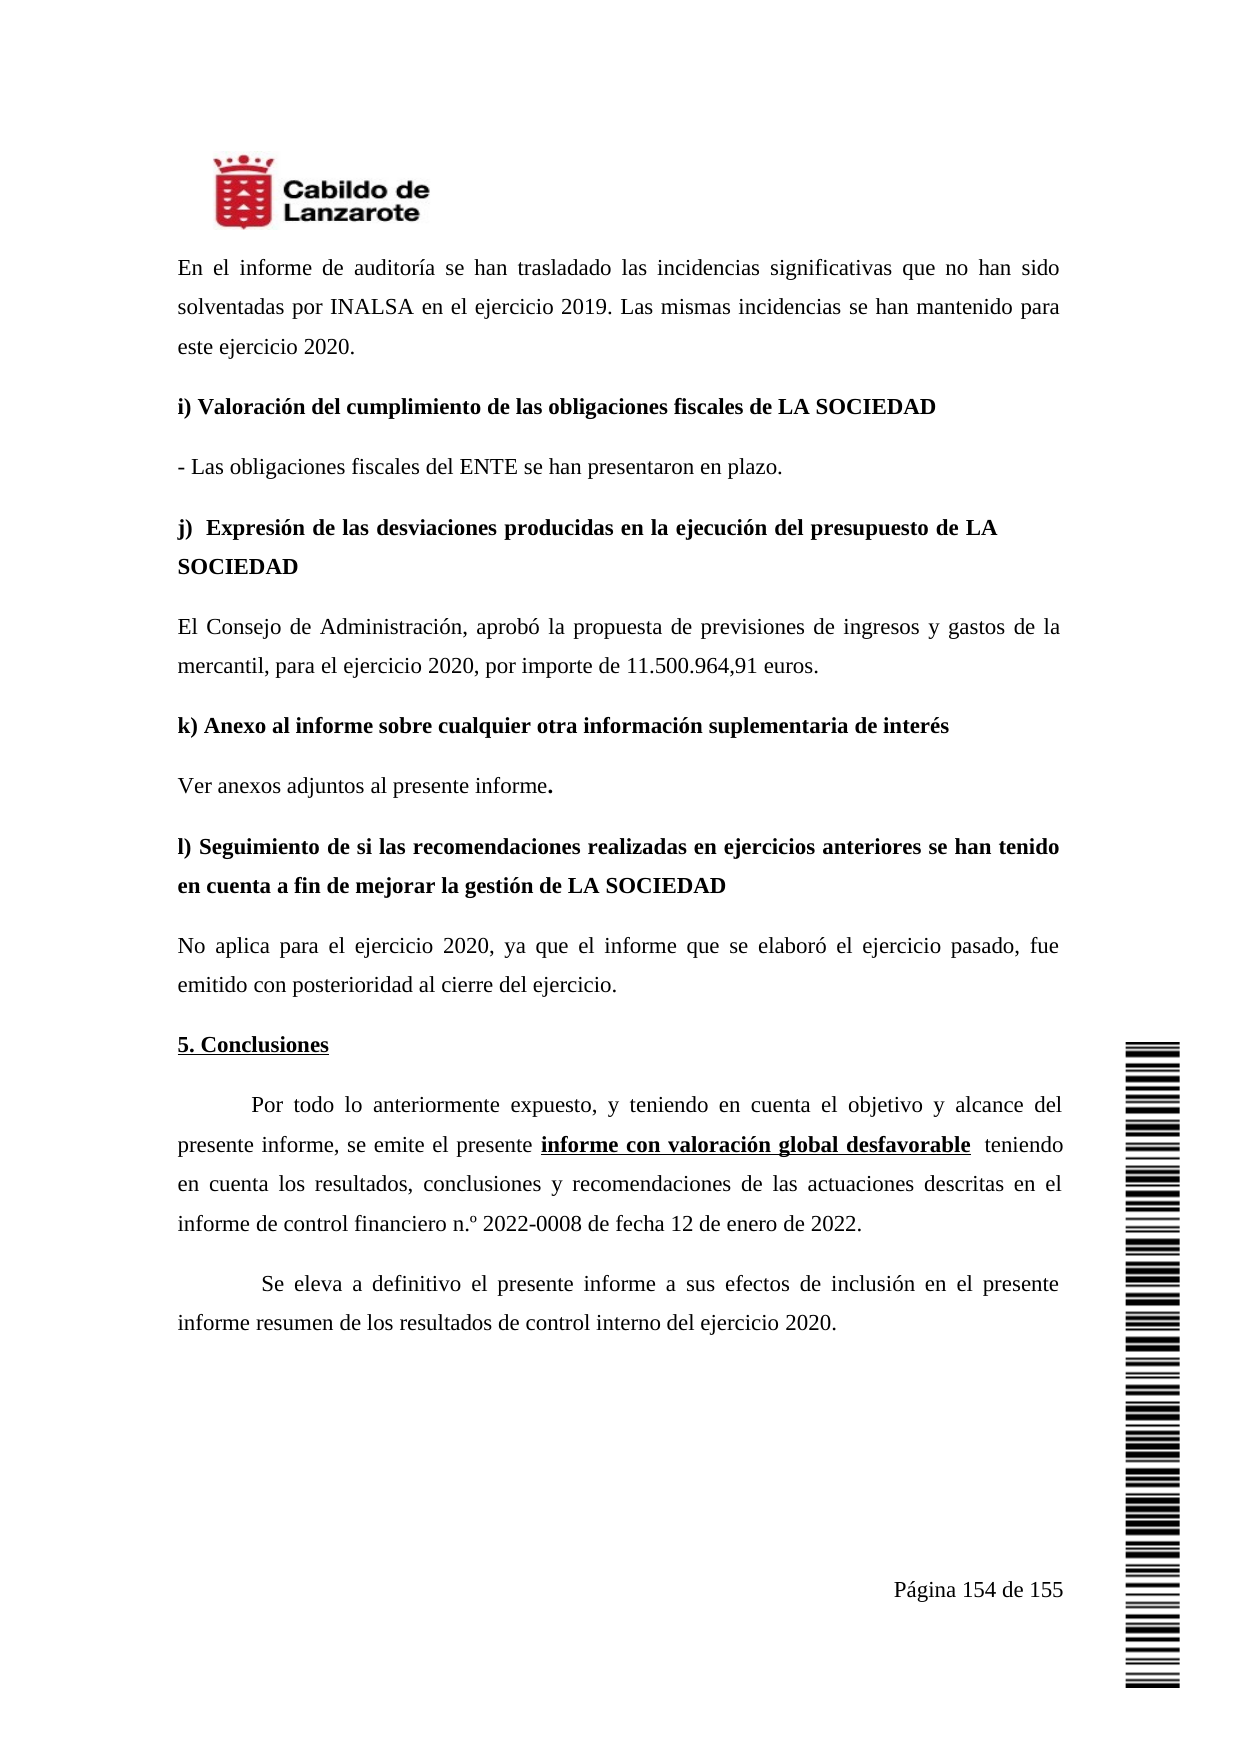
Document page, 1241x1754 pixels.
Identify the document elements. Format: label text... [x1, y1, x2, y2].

subtitle Expresión de las desviaciones producidas en la ejecución del presupuesto de LA SOCIEDAD [177, 514, 1063, 579]
picture [1125, 1042, 1180, 1688]
picture [212, 151, 431, 230]
subtitle Seguimiento de si las recomendaciones realizadas en ejercicios anteriores se han tenido en cuenta a fin de mejorar la gestión de LA SOCIEDAD [177, 833, 1062, 898]
text El Consejo de Administración, aprobó la propuesta de previsiones de ingresos y gastos de la mercantil, para el ejercicio 2020, por importe de 11.500.964,91 euros. [177, 613, 1062, 678]
text Ver anexos adjuntos al presente informe. [177, 772, 1190, 799]
subtitle Anexo al informe sobre cualquier otra información suplementaria de interés [177, 712, 1190, 738]
text No aplica para el ejercicio 2020, ya que el informe que se elaboró el ejercicio pasado, fue emitido con posterioridad al cierre del ejercicio. [177, 932, 1061, 997]
subtitle 5. Conclusiones [177, 1031, 1190, 1057]
text En el informe de auditoría se han trasladado las incidencias significativas que no han sido solventadas por INALSA en el ejercicio 2019. Las mismas incidencias se han mantenido para este ejercicio 2020. [177, 254, 1062, 359]
text Se eleva a definitivo el presente informe a sus efectos de inclusión en el presente informe resumen de los resultados de control interno del ejercicio 2020. [177, 1270, 1061, 1336]
text Por todo lo anteriormente expuesto, y teniendo en cuenta el objetivo y alcance del presente informe, se emite el presente informe con valoración global desfavorable teniendo en cuenta los resultados, conclusiones y recomendaciones de las actuaciones descritas en el informe de control financiero n.º 2022-0008 de fecha 12 de enero de 2022. [177, 1091, 1063, 1236]
subtitle Valoración del cumplimiento de las obligaciones fiscales de LA SOCIEDAD [177, 393, 1190, 419]
list Las obligaciones fiscales del ENTE se han presentaron en plazo. [177, 453, 1190, 480]
text Página 154 de 155 [37, 1576, 1063, 1603]
